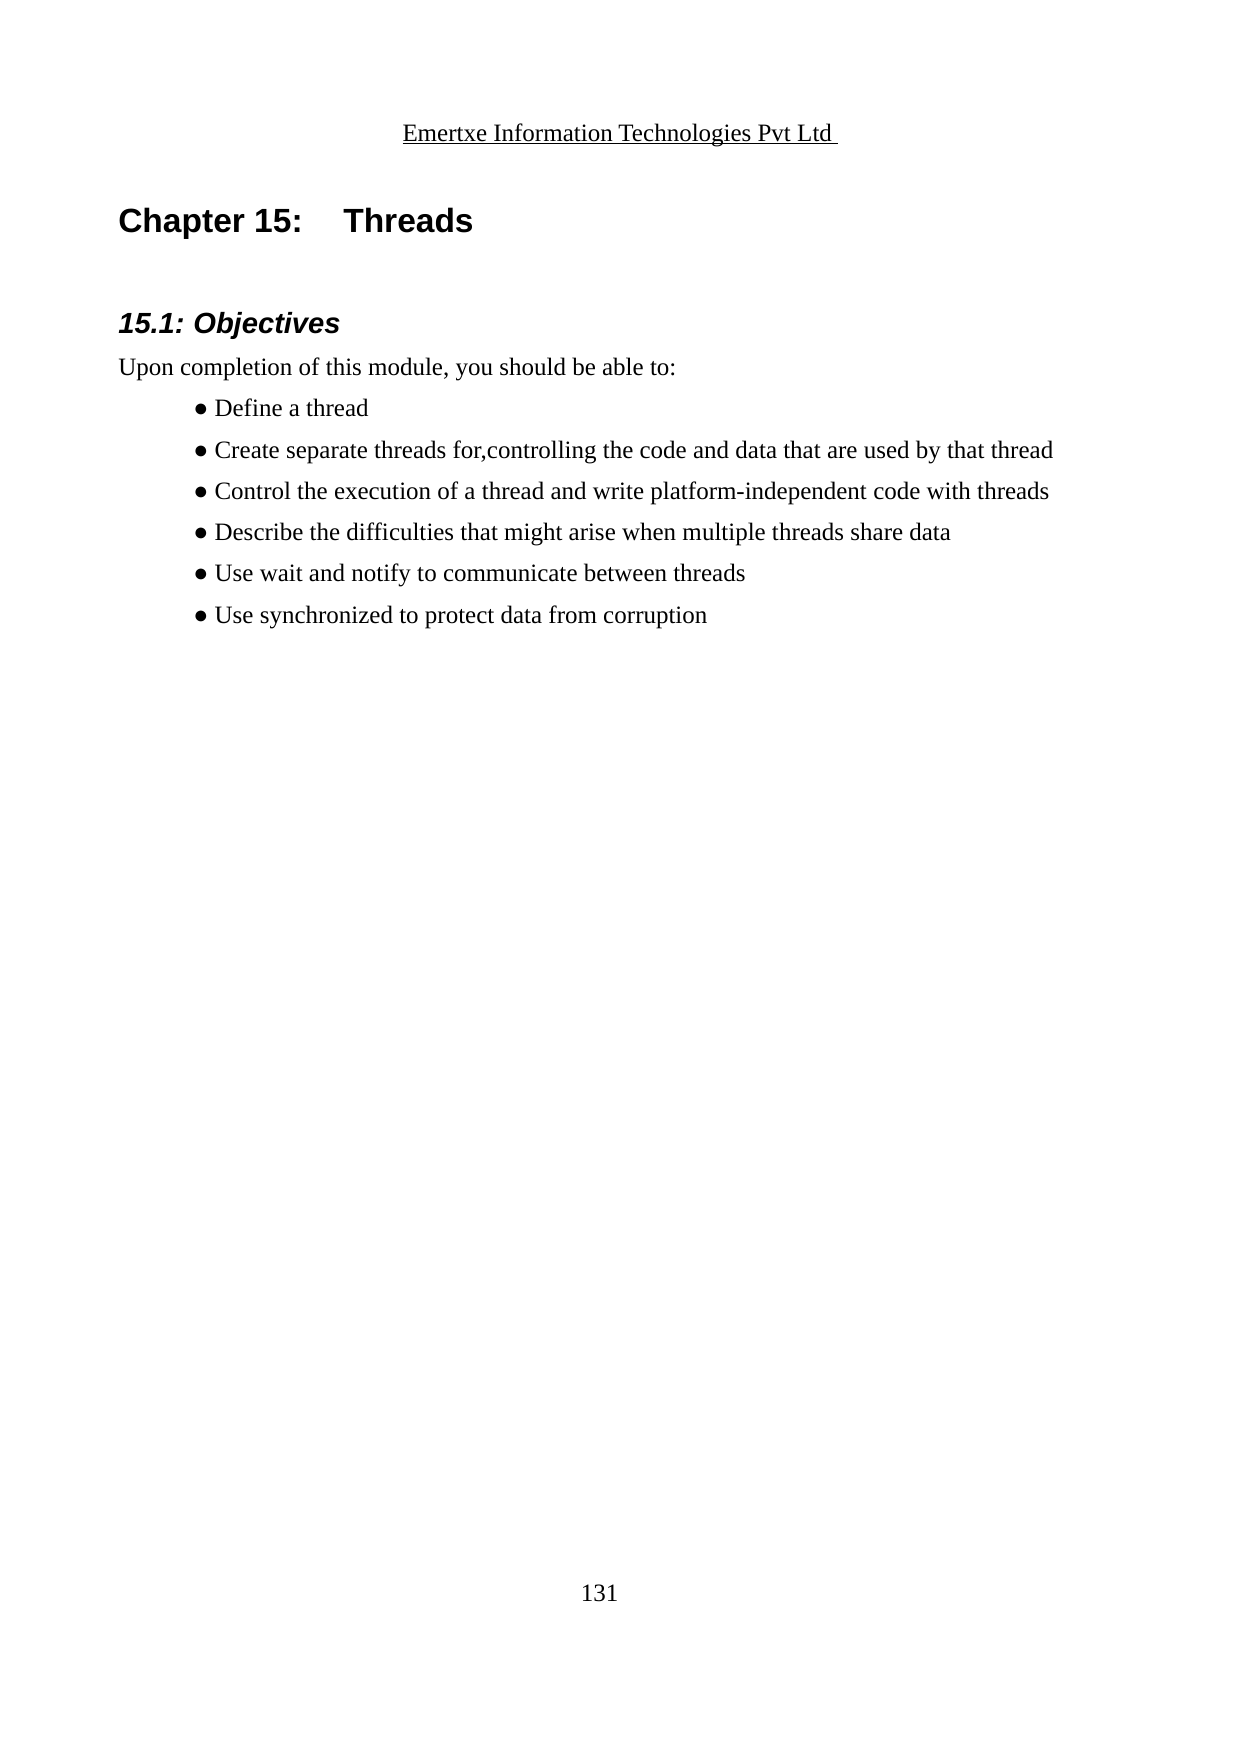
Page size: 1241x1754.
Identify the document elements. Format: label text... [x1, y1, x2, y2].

text ● Describe the difficulties that might arise when multiple threads share data [118, 517, 1122, 546]
subtitle Objectives [118, 306, 1122, 340]
text ● Use wait and notify to communicate between threads [118, 558, 1122, 587]
text ● Use synchronized to protect data from corruption [118, 600, 1122, 628]
text ● Control the execution of a thread and write platform-independent code with threads [118, 476, 1122, 505]
text ● Create separate threads for,controlling the code and data that are used by that thread [118, 435, 1122, 463]
text ● Define a thread [118, 393, 1122, 422]
subtitle Threads [118, 201, 1122, 240]
text Upon completion of this module, you should be able to: [118, 352, 1122, 381]
